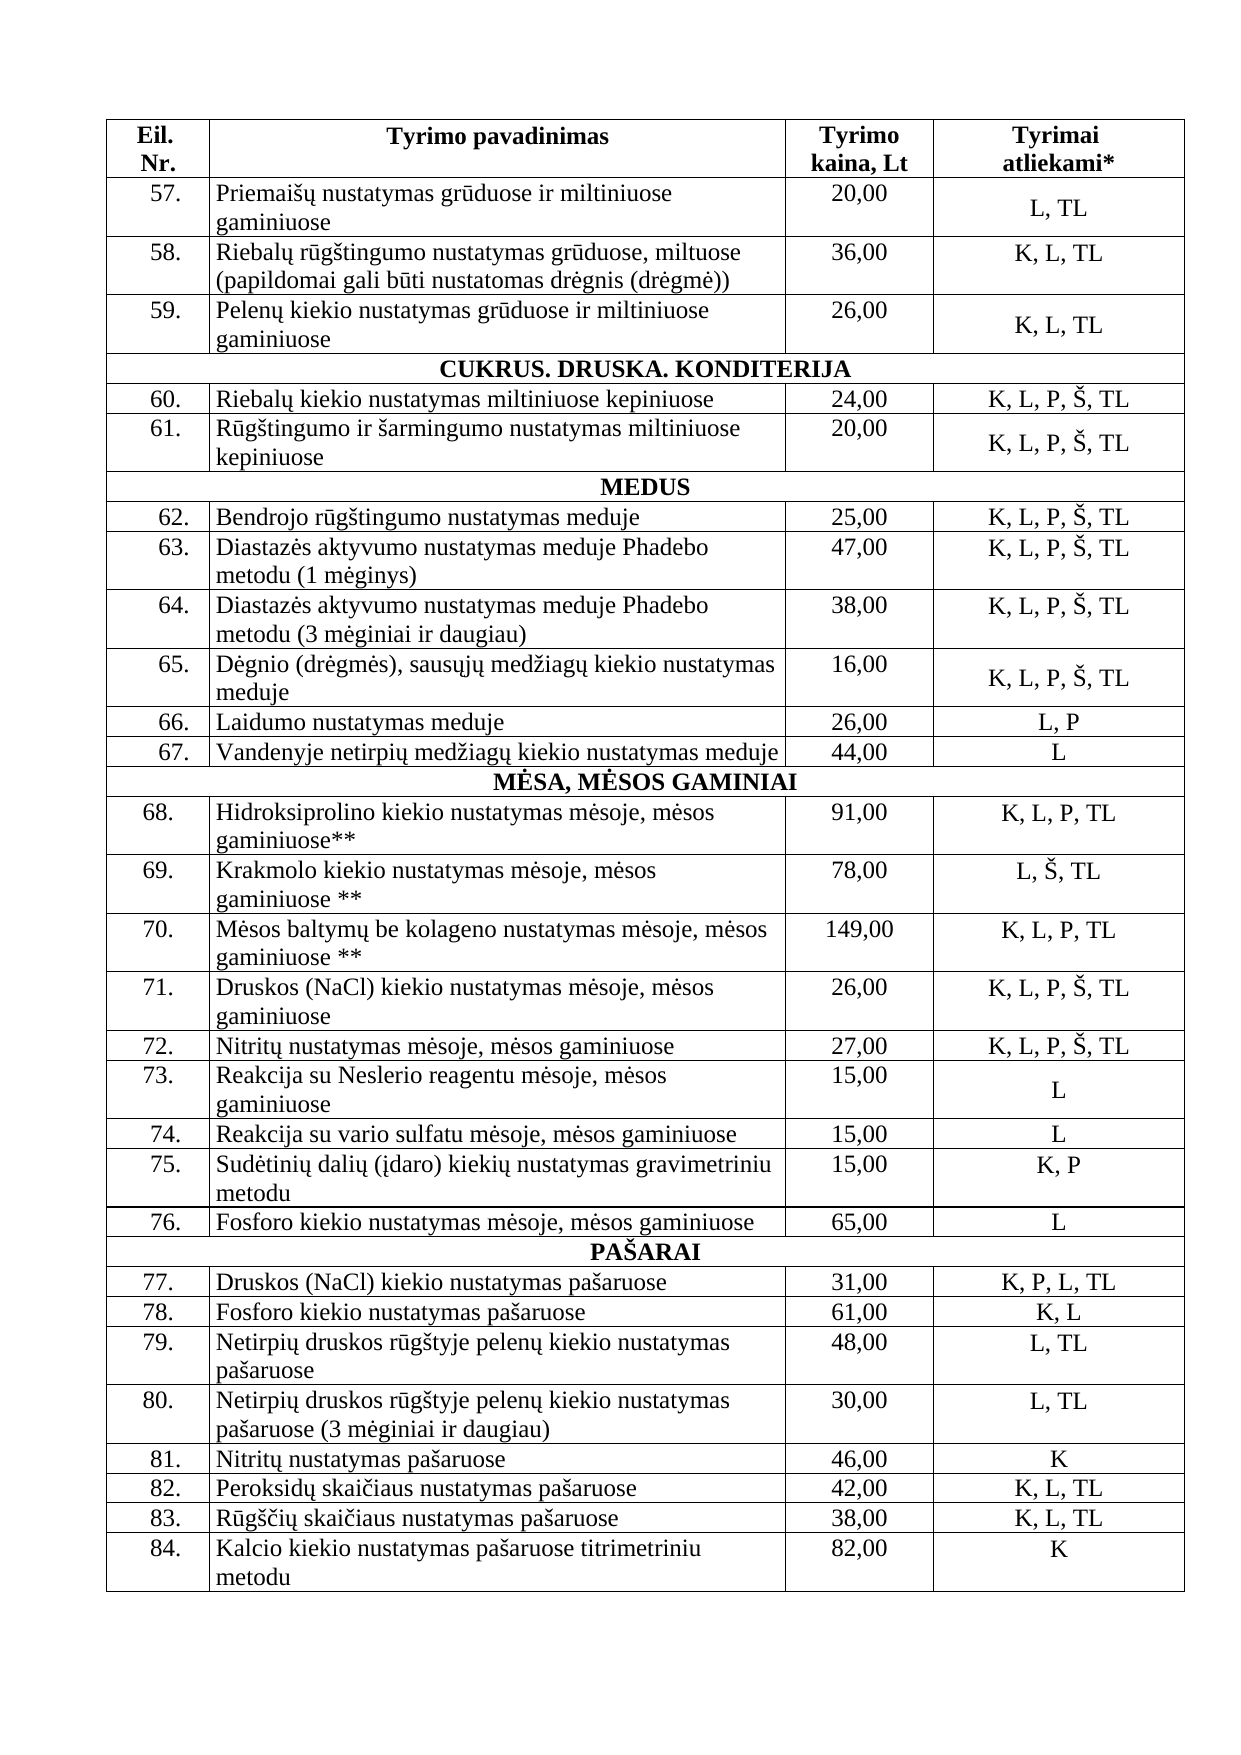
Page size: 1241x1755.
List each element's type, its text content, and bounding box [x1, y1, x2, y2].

table_cell K, P, L, TL [934, 1267, 1184, 1296]
table_cell K, L, P, Š, TL [934, 972, 1184, 1030]
table_header Eil. Nr. [107, 120, 209, 177]
table_header Tyrimo pavadinimas [210, 120, 785, 177]
table_cell MEDUS [107, 472, 1184, 501]
table_cell Netirpių druskos rūgštyje pelenų kiekio nustatymas pašaruose [210, 1327, 785, 1384]
table_cell L [934, 1061, 1184, 1118]
table_cell 65. [107, 649, 209, 706]
table_cell K, L, P, Š, TL [934, 384, 1184, 412]
table_cell 46,00 [786, 1444, 933, 1472]
table_cell 78,00 [786, 855, 933, 913]
table_cell 70. [107, 914, 209, 971]
table_cell L, Š, TL [934, 855, 1184, 913]
table_cell 57. [107, 178, 209, 236]
table_cell PAŠARAI [107, 1237, 1184, 1266]
table_cell 59. [107, 295, 209, 353]
table_cell 82. [107, 1474, 209, 1502]
table_cell 61. [107, 414, 209, 471]
table_cell Sudėtinių dalių (įdaro) kiekių nustatymas gravimetriniu metodu [210, 1149, 785, 1206]
table_cell 26,00 [786, 972, 933, 1030]
table_cell 81. [107, 1444, 209, 1472]
table_cell 71. [107, 972, 209, 1030]
table_cell 63. [107, 532, 209, 589]
table_cell 15,00 [786, 1061, 933, 1118]
table_cell Cukrus. Druska. Konditerija [107, 354, 1184, 383]
table_cell 25,00 [786, 502, 933, 531]
table_cell K, L, P, TL [934, 914, 1184, 971]
table_cell 20,00 [786, 178, 933, 236]
table_cell Rūgštingumo ir šarmingumo nustatymas miltiniuose kepiniuose [210, 414, 785, 471]
table_cell K, L, TL [934, 1474, 1184, 1502]
table_cell 24,00 [786, 384, 933, 412]
table_cell Bendrojo rūgštingumo nustatymas meduje [210, 502, 785, 531]
table_cell K, L [934, 1297, 1184, 1326]
table_cell Druskos (NaCl) kiekio nustatymas mėsoje, mėsos gaminiuose [210, 972, 785, 1030]
table_cell L [934, 1119, 1184, 1148]
table_cell L, TL [934, 1385, 1184, 1443]
table_cell L, P [934, 707, 1184, 736]
table_cell Fosforo kiekio nustatymas pašaruose [210, 1297, 785, 1326]
table_cell Reakcija su vario sulfatu mėsoje, mėsos gaminiuose [210, 1119, 785, 1148]
table_cell Vandenyje netirpių medžiagų kiekio nustatymas meduje [210, 737, 785, 766]
table_cell 38,00 [786, 1503, 933, 1532]
table_cell Riebalų rūgštingumo nustatymas grūduose, miltuose (papildomai gali būti nustatomas drėgnis (drėgmė)) [210, 237, 785, 294]
table_cell K [934, 1533, 1184, 1591]
table_cell K, L, P, TL [934, 797, 1184, 854]
table_cell 74. [107, 1119, 209, 1148]
table_cell 76. [107, 1208, 209, 1236]
table_cell 68. [107, 797, 209, 854]
table_cell 91,00 [786, 797, 933, 854]
table_cell 64. [107, 590, 209, 648]
table_cell K, L, P, Š, TL [934, 414, 1184, 471]
table_cell Peroksidų skaičiaus nustatymas pašaruose [210, 1474, 785, 1502]
table_cell 58. [107, 237, 209, 294]
table_cell 15,00 [786, 1149, 933, 1206]
table_cell K, L, P, Š, TL [934, 532, 1184, 589]
table_cell Diastazės aktyvumo nustatymas meduje Phadebo metodu (1 mėginys) [210, 532, 785, 589]
table_cell Krakmolo kiekio nustatymas mėsoje, mėsos gaminiuose ** [210, 855, 785, 913]
table_cell Hidroksiprolino kiekio nustatymas mėsoje, mėsos gaminiuose** [210, 797, 785, 854]
table_cell 84. [107, 1533, 209, 1591]
table_cell Netirpių druskos rūgštyje pelenų kiekio nustatymas pašaruose (3 mėginiai ir daugiau) [210, 1385, 785, 1443]
table_cell 30,00 [786, 1385, 933, 1443]
table_cell 72. [107, 1031, 209, 1059]
table_cell 69. [107, 855, 209, 913]
table_cell 20,00 [786, 414, 933, 471]
table_cell 80. [107, 1385, 209, 1443]
table_cell 48,00 [786, 1327, 933, 1384]
table_cell Kalcio kiekio nustatymas pašaruose titrimetriniu metodu [210, 1533, 785, 1591]
table_cell 62. [107, 502, 209, 531]
table_cell L [934, 737, 1184, 766]
table_cell K [934, 1444, 1184, 1472]
table_cell 47,00 [786, 532, 933, 589]
table_cell Priemaišų nustatymas grūduose ir miltiniuose gaminiuose [210, 178, 785, 236]
table_cell Reakcija su Neslerio reagentu mėsoje, mėsos gaminiuose [210, 1061, 785, 1118]
table_cell 16,00 [786, 649, 933, 706]
table_cell K, L, TL [934, 295, 1184, 353]
table_cell L, TL [934, 178, 1184, 236]
table_cell Nitritų nustatymas pašaruose [210, 1444, 785, 1472]
table_cell 149,00 [786, 914, 933, 971]
table_cell 26,00 [786, 707, 933, 736]
table_cell 27,00 [786, 1031, 933, 1059]
table_cell Diastazės aktyvumo nustatymas meduje Phadebo metodu (3 mėginiai ir daugiau) [210, 590, 785, 648]
table_cell 82,00 [786, 1533, 933, 1591]
table_cell 15,00 [786, 1119, 933, 1148]
table_cell 83. [107, 1503, 209, 1532]
table_cell 38,00 [786, 590, 933, 648]
table_cell 67. [107, 737, 209, 766]
table_cell 75. [107, 1149, 209, 1206]
table_cell Riebalų kiekio nustatymas miltiniuose kepiniuose [210, 384, 785, 412]
table_cell 77. [107, 1267, 209, 1296]
table_cell K, P [934, 1149, 1184, 1206]
table_header Tyrimo kaina, Lt [786, 120, 933, 177]
table_cell K, L, P, Š, TL [934, 1031, 1184, 1059]
table_cell K, L, P, Š, TL [934, 502, 1184, 531]
table_cell 36,00 [786, 237, 933, 294]
table_cell Nitritų nustatymas mėsoje, mėsos gaminiuose [210, 1031, 785, 1059]
table_cell MĖSA, MĖSOS GAMINIAI [107, 767, 1184, 796]
table_cell 79. [107, 1327, 209, 1384]
table_cell K, L, P, Š, TL [934, 649, 1184, 706]
table_cell 73. [107, 1061, 209, 1118]
table_cell L [934, 1208, 1184, 1236]
table_cell Mėsos baltymų be kolageno nustatymas mėsoje, mėsos gaminiuose ** [210, 914, 785, 971]
table_cell K, L, TL [934, 237, 1184, 294]
table_cell K, L, TL [934, 1503, 1184, 1532]
table_cell Laidumo nustatymas meduje [210, 707, 785, 736]
table_cell 44,00 [786, 737, 933, 766]
table_cell 61,00 [786, 1297, 933, 1326]
table_cell Dėgnio (drėgmės), sausųjų medžiagų kiekio nustatymas meduje [210, 649, 785, 706]
table_cell Rūgščių skaičiaus nustatymas pašaruose [210, 1503, 785, 1532]
table_cell 65,00 [786, 1208, 933, 1236]
table_cell L, TL [934, 1327, 1184, 1384]
table_cell 66. [107, 707, 209, 736]
table_cell Pelenų kiekio nustatymas grūduose ir miltiniuose gaminiuose [210, 295, 785, 353]
table_cell 26,00 [786, 295, 933, 353]
table_cell 31,00 [786, 1267, 933, 1296]
table_cell 42,00 [786, 1474, 933, 1502]
table_cell 60. [107, 384, 209, 412]
table_cell Druskos (NaCl) kiekio nustatymas pašaruose [210, 1267, 785, 1296]
table_cell K, L, P, Š, TL [934, 590, 1184, 648]
table_header Tyrimai atliekami* [934, 120, 1184, 177]
table_cell 78. [107, 1297, 209, 1326]
table_cell Fosforo kiekio nustatymas mėsoje, mėsos gaminiuose [210, 1208, 785, 1236]
